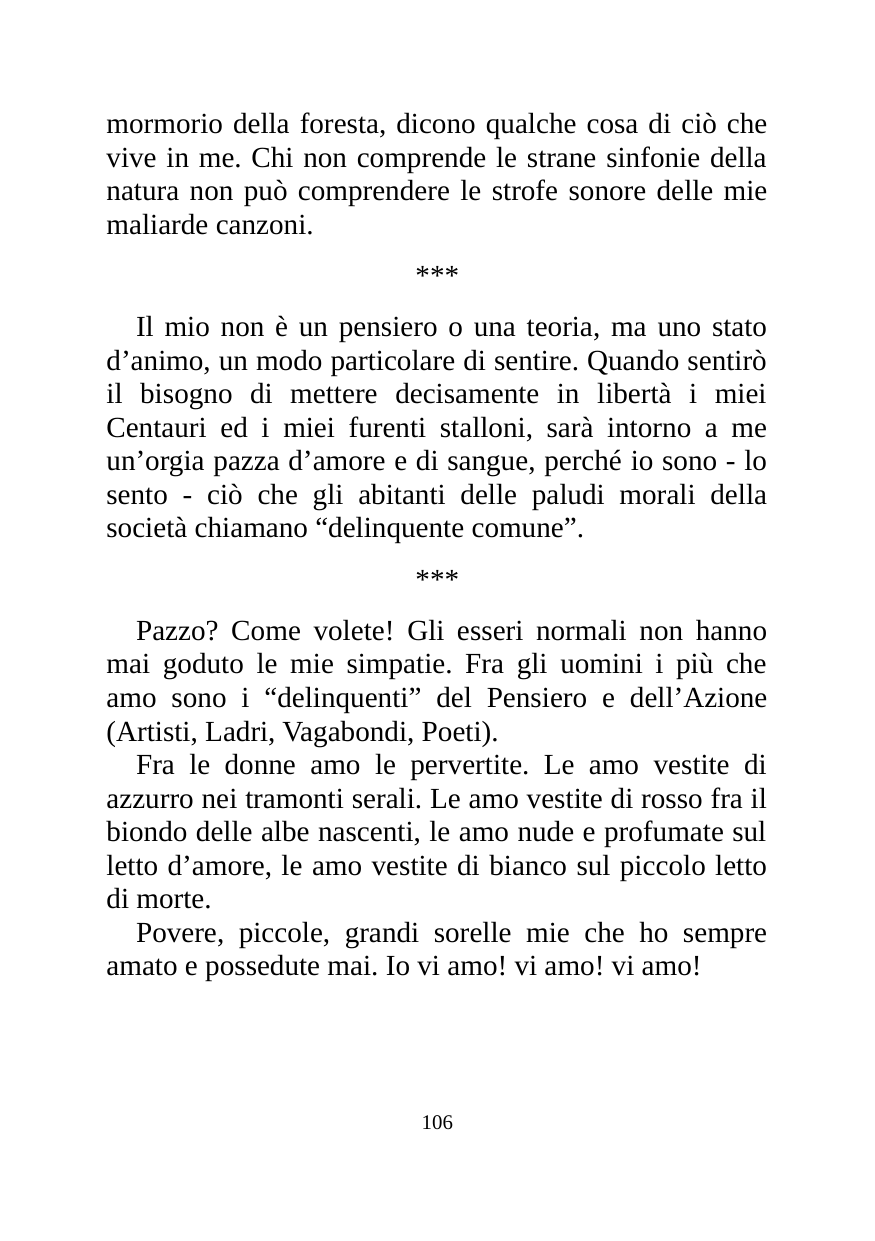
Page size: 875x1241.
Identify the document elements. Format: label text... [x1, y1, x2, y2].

text *** [106, 562, 768, 595]
text Il mio non è un pensiero o una teoria, ma uno stato d’animo, un modo particolare di sentire. Quando sentirò il bisogno di mettere decisamente in libertà i miei Centauri ed i miei furenti stalloni, sarà intorno a me un’orgia pazza d’amore e di sangue, perché io sono - lo sento - ciò che gli abitanti delle paludi morali della società chiamano “delinquente comune”. [106, 309, 768, 544]
text *** [106, 258, 768, 292]
text Povere, piccole, grandi sorelle mie che ho sempre amato e possedute mai. Io vi amo! vi amo! vi amo! [106, 915, 768, 982]
text mormorio della foresta, dicono qualche cosa di ciò che vive in me. Chi non comprende le strane sinfonie della natura non può comprendere le strofe sonore delle mie maliarde canzoni. [106, 106, 768, 240]
text Fra le donne amo le pervertite. Le amo vestite di azzurro nei tramonti serali. Le amo vestite di rosso fra il biondo delle albe nascenti, le amo nude e profumate sul letto d’amore, le amo vestite di bianco sul piccolo letto di morte. [106, 747, 768, 915]
text Pazzo? Come volete! Gli esseri normali non hanno mai goduto le mie simpatie. Fra gli uomini i più che amo sono i “delinquenti” del Pensiero e dell’Azione (Artisti, Ladri, Vagabondi, Poeti). [106, 613, 768, 747]
